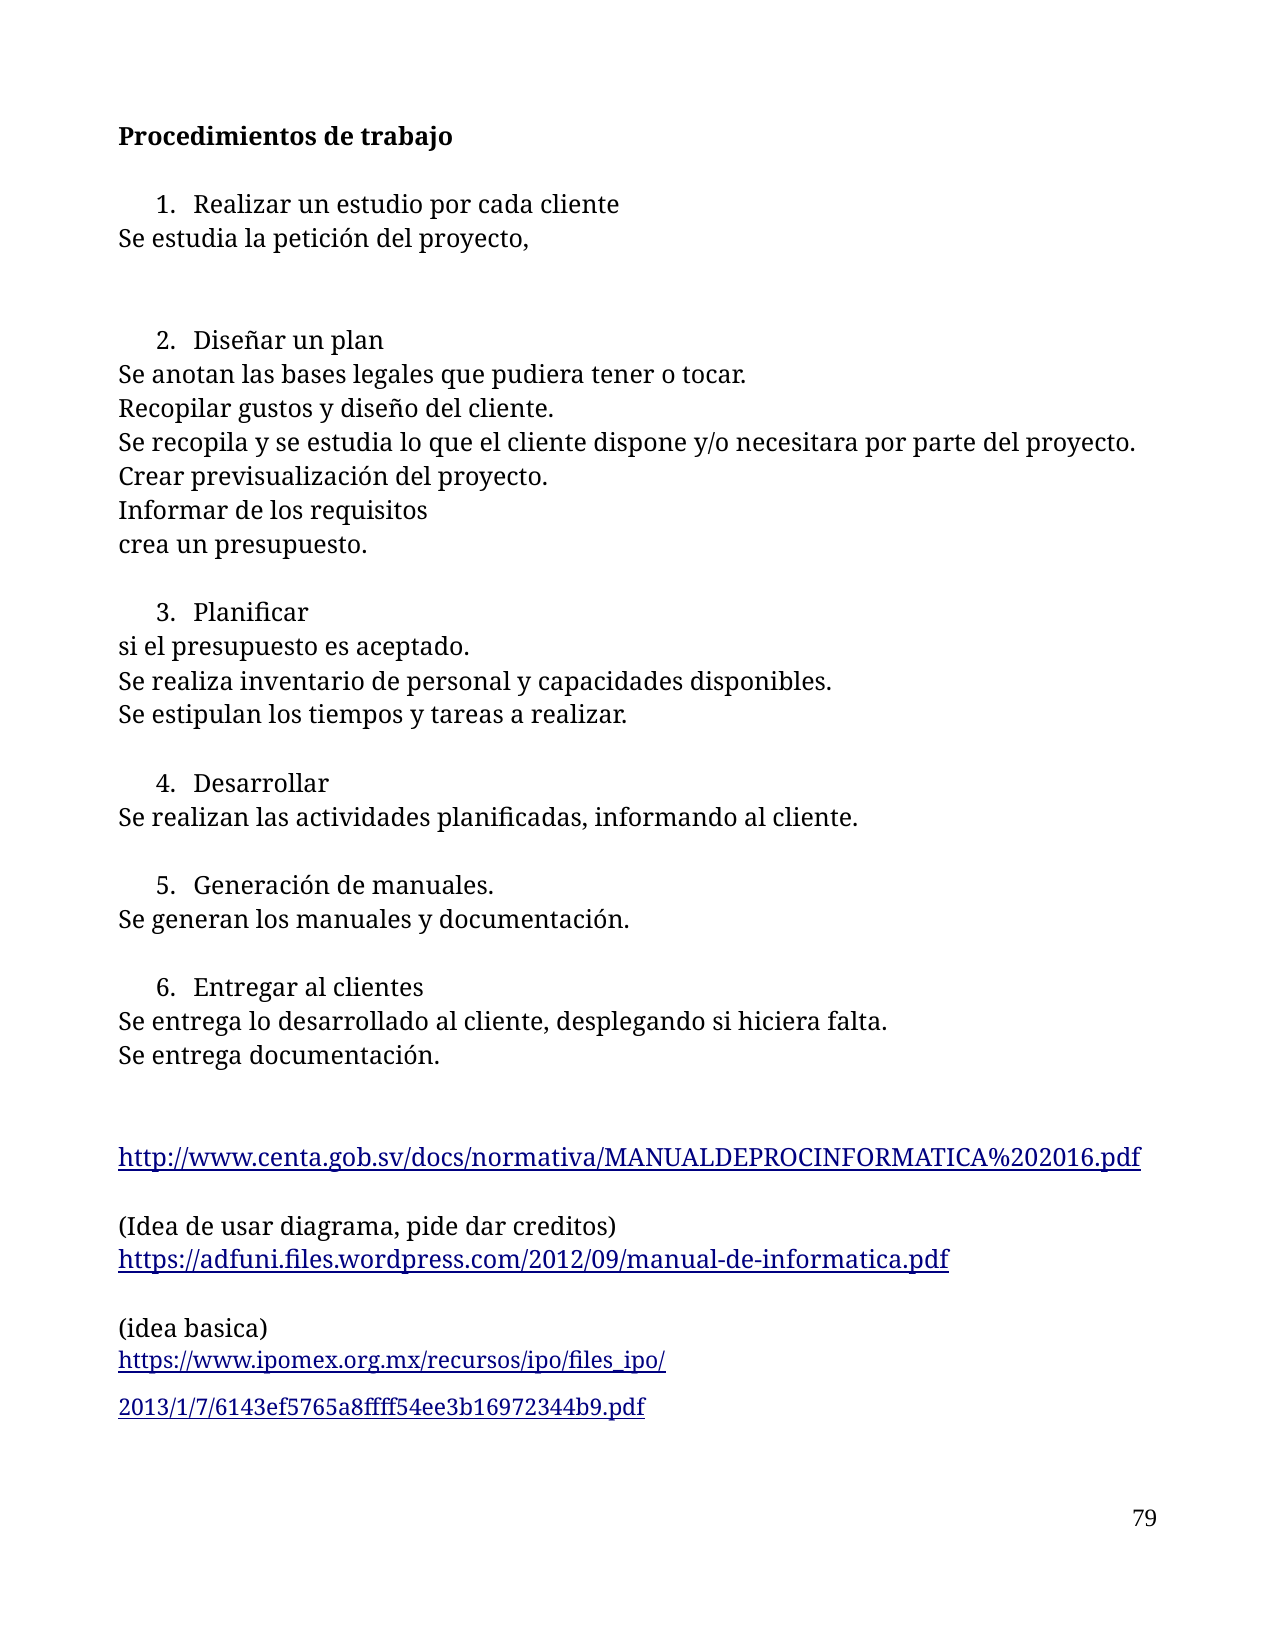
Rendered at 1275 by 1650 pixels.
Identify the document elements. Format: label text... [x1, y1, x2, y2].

text Se recopila y se estudia lo que el cliente dispone y/o necesitara por parte del proyecto. [118, 425, 1157, 459]
list Entregar al clientes [156, 970, 1157, 1004]
list Desarrollar [156, 765, 1157, 799]
text Se anotan las bases legales que pudiera tener o tocar. [118, 357, 1157, 391]
text (Idea de usar diagrama, pide dar creditos) [118, 1208, 1157, 1242]
text https://www.ipomex.org.mx/recursos/ipo/files_ipo/2013/1/7/6143ef5765a8ffff54ee3b16972344b9.pdf [118, 1344, 1157, 1422]
text Se realiza inventario de personal y capacidades disponibles. [118, 663, 1157, 697]
text si el presupuesto es aceptado. [118, 629, 1157, 663]
text Se estudia la petición del proyecto, [118, 220, 1157, 254]
text Procedimientos de trabajo [118, 118, 1157, 152]
list Diseñar un plan [156, 322, 1157, 357]
text Recopilar gustos y diseño del cliente. [118, 391, 1157, 425]
text Se entrega documentación. [118, 1038, 1157, 1072]
text (idea basica) [118, 1310, 1157, 1344]
text Se realizan las actividades planificadas, informando al cliente. [118, 799, 1157, 833]
list Realizar un estudio por cada cliente [156, 186, 1157, 220]
text http://www.centa.gob.sv/docs/normativa/MANUALDEPROCINFORMATICA%202016.pdf [118, 1140, 1157, 1174]
list Planificar [156, 595, 1157, 629]
text Informar de los requisitos [118, 493, 1157, 527]
text Crear previsualización del proyecto. [118, 459, 1157, 493]
text crea un presupuesto. [118, 527, 1157, 561]
text Se entrega lo desarrollado al cliente, desplegando si hiciera falta. [118, 1004, 1157, 1038]
list Generación de manuales. [156, 867, 1157, 902]
text Se estipulan los tiempos y tareas a realizar. [118, 697, 1157, 731]
text Se generan los manuales y documentación. [118, 902, 1157, 936]
text https://adfuni.files.wordpress.com/2012/09/manual-de-informatica.pdf [118, 1242, 1157, 1276]
